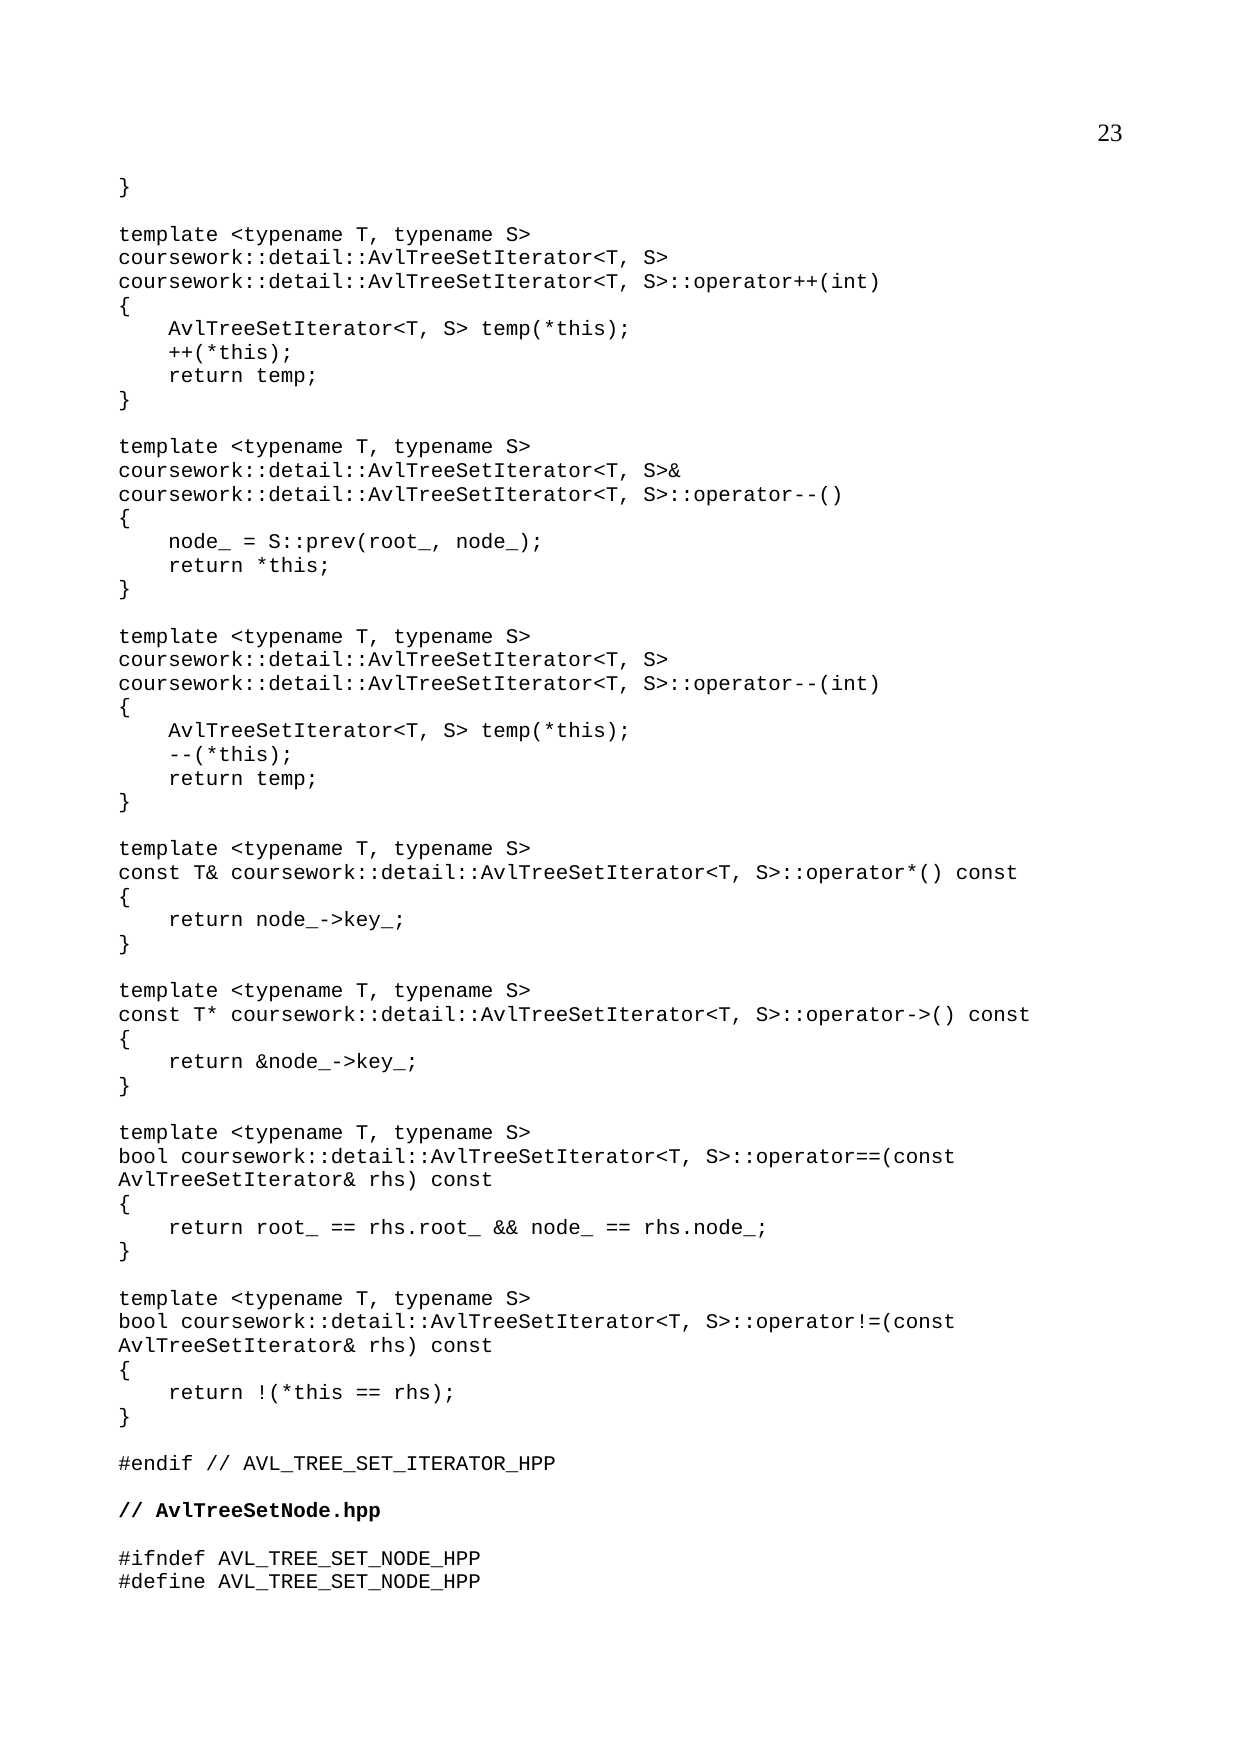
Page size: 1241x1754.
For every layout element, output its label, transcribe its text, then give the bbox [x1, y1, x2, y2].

text { [118, 886, 1122, 909]
text template <typename T, typename S> [118, 838, 1122, 862]
text return temp; [118, 366, 1122, 389]
text } [118, 1240, 1122, 1264]
text node_ = S::prev(root_, node_); [118, 531, 1122, 555]
text template <typename T, typename S> [118, 436, 1122, 460]
text template <typename T, typename S> [118, 1288, 1122, 1311]
text { [118, 1359, 1122, 1382]
text coursework::detail::AvlTreeSetIterator<T, S> coursework::detail::AvlTreeSetIterator<T, S>::operator++(int) [118, 247, 1122, 294]
text coursework::detail::AvlTreeSetIterator<T, S> coursework::detail::AvlTreeSetIterator<T, S>::operator--(int) [118, 649, 1122, 697]
text AvlTreeSetIterator<T, S> temp(*this); [118, 318, 1122, 342]
text } [118, 933, 1122, 957]
text } [118, 389, 1122, 413]
text { [118, 1193, 1122, 1217]
text coursework::detail::AvlTreeSetIterator<T, S>& coursework::detail::AvlTreeSetIterator<T, S>::operator--() [118, 460, 1122, 507]
text const T& coursework::detail::AvlTreeSetIterator<T, S>::operator*() const [118, 862, 1122, 886]
text template <typename T, typename S> [118, 224, 1122, 247]
text } [118, 578, 1122, 602]
text return &node_->key_; [118, 1051, 1122, 1075]
text const T* coursework::detail::AvlTreeSetIterator<T, S>::operator->() const [118, 1004, 1122, 1028]
text { [118, 507, 1122, 531]
text } [118, 1406, 1122, 1429]
text // AvlTreeSetNode.hpp [118, 1501, 1122, 1524]
text bool coursework::detail::AvlTreeSetIterator<T, S>::operator!=(const AvlTreeSetIterator& rhs) const [118, 1311, 1122, 1359]
text AvlTreeSetIterator<T, S> temp(*this); [118, 720, 1122, 744]
text } [118, 1075, 1122, 1098]
text { [118, 1028, 1122, 1051]
text return !(*this == rhs); [118, 1382, 1122, 1406]
text { [118, 294, 1122, 318]
text return node_->key_; [118, 909, 1122, 933]
text #define AVL_TREE_SET_NODE_HPP [118, 1571, 1122, 1595]
text template <typename T, typename S> [118, 980, 1122, 1004]
text template <typename T, typename S> [118, 626, 1122, 649]
text ++(*this); [118, 342, 1122, 366]
text template <typename T, typename S> [118, 1122, 1122, 1146]
text #endif // AVL_TREE_SET_ITERATOR_HPP [118, 1453, 1122, 1477]
text return temp; [118, 767, 1122, 791]
text --(*this); [118, 744, 1122, 767]
text } [118, 176, 1122, 200]
text bool coursework::detail::AvlTreeSetIterator<T, S>::operator==(const AvlTreeSetIterator& rhs) const [118, 1146, 1122, 1193]
text return *this; [118, 555, 1122, 578]
text } [118, 791, 1122, 815]
text #ifndef AVL_TREE_SET_NODE_HPP [118, 1548, 1122, 1571]
text { [118, 697, 1122, 720]
text return root_ == rhs.root_ && node_ == rhs.node_; [118, 1217, 1122, 1240]
